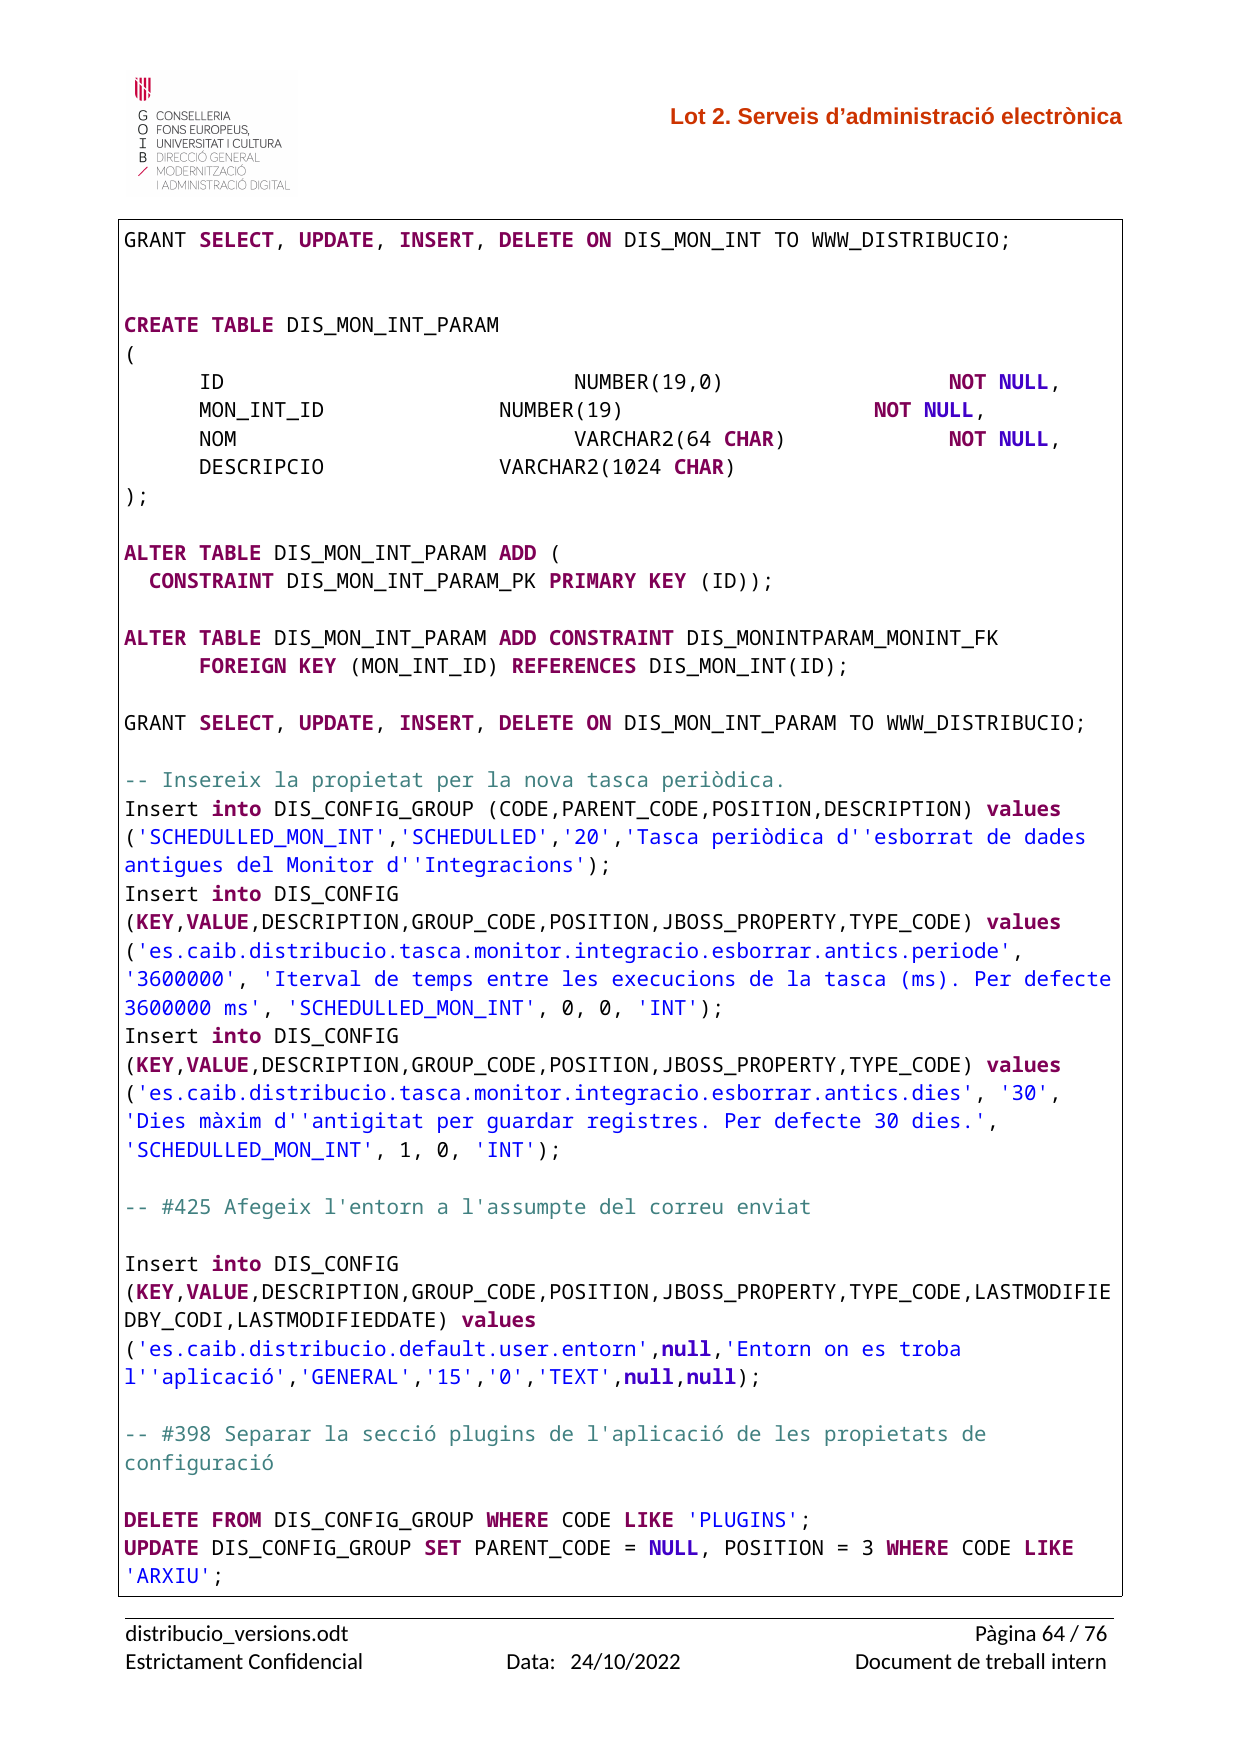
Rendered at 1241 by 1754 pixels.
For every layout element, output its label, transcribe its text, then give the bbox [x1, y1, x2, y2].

picture [126, 70, 299, 197]
table_header GRANT SELECT, UPDATE, INSERT, DELETE ON DIS_MON_INT TO WWW_DISTRIBUCIO; CREATE TABLE DIS_MON_INT_PARAM ( ID NUMBER(19,0) NOT NULL, MON_INT_ID NUMBER(19) NOT NULL, NOM VARCHAR2(64 CHAR) NOT NULL, DESCRIPCIO VARCHAR2(1024 CHAR) ); ALTER TABLE DIS_MON_INT_PARAM ADD ( CONSTRAINT DIS_MON_INT_PARAM_PK PRIMARY KEY (ID)); ALTER TABLE DIS_MON_INT_PARAM ADD CONSTRAINT DIS_MONINTPARAM_MONINT_FK FOREIGN KEY (MON_INT_ID) REFERENCES DIS_MON_INT(ID); GRANT SELECT, UPDATE, INSERT, DELETE ON DIS_MON_INT_PARAM TO WWW_DISTRIBUCIO; -- Insereix la propietat per la nova tasca periòdica. Insert into DIS_CONFIG_GROUP (CODE,PARENT_CODE,POSITION,DESCRIPTION) values ('SCHEDULLED_MON_INT','SCHEDULLED','20','Tasca periòdica d''esborrat de dades antigues del Monitor d''Integracions'); Insert into DIS_CONFIG (KEY,VALUE,DESCRIPTION,GROUP_CODE,POSITION,JBOSS_PROPERTY,TYPE_CODE) values ('es.caib.distribucio.tasca.monitor.integracio.esborrar.antics.periode', '3600000', 'Iterval de temps entre les execucions de la tasca (ms). Per defecte 3600000 ms', 'SCHEDULLED_MON_INT', 0, 0, 'INT'); Insert into DIS_CONFIG (KEY,VALUE,DESCRIPTION,GROUP_CODE,POSITION,JBOSS_PROPERTY,TYPE_CODE) values ('es.caib.distribucio.tasca.monitor.integracio.esborrar.antics.dies', '30', 'Dies màxim d''antigitat per guardar registres. Per defecte 30 dies.', 'SCHEDULLED_MON_INT', 1, 0, 'INT'); -- #425 Afegeix l'entorn a l'assumpte del correu enviat Insert into DIS_CONFIG (KEY,VALUE,DESCRIPTION,GROUP_CODE,POSITION,JBOSS_PROPERTY,TYPE_CODE,LASTMODIFIEDBY_CODI,LASTMODIFIEDDATE) values ('es.caib.distribucio.default.user.entorn',null,'Entorn on es troba l''aplicació','GENERAL','15','0','TEXT',null,null); -- #398 Separar la secció plugins de l'aplicació de les propietats de configuració DELETE FROM DIS_CONFIG_GROUP WHERE CODE LIKE 'PLUGINS'; UPDATE DIS_CONFIG_GROUP SET PARENT_CODE = NULL, POSITION = 3 WHERE CODE LIKE 'ARXIU'; [119, 220, 1122, 1596]
